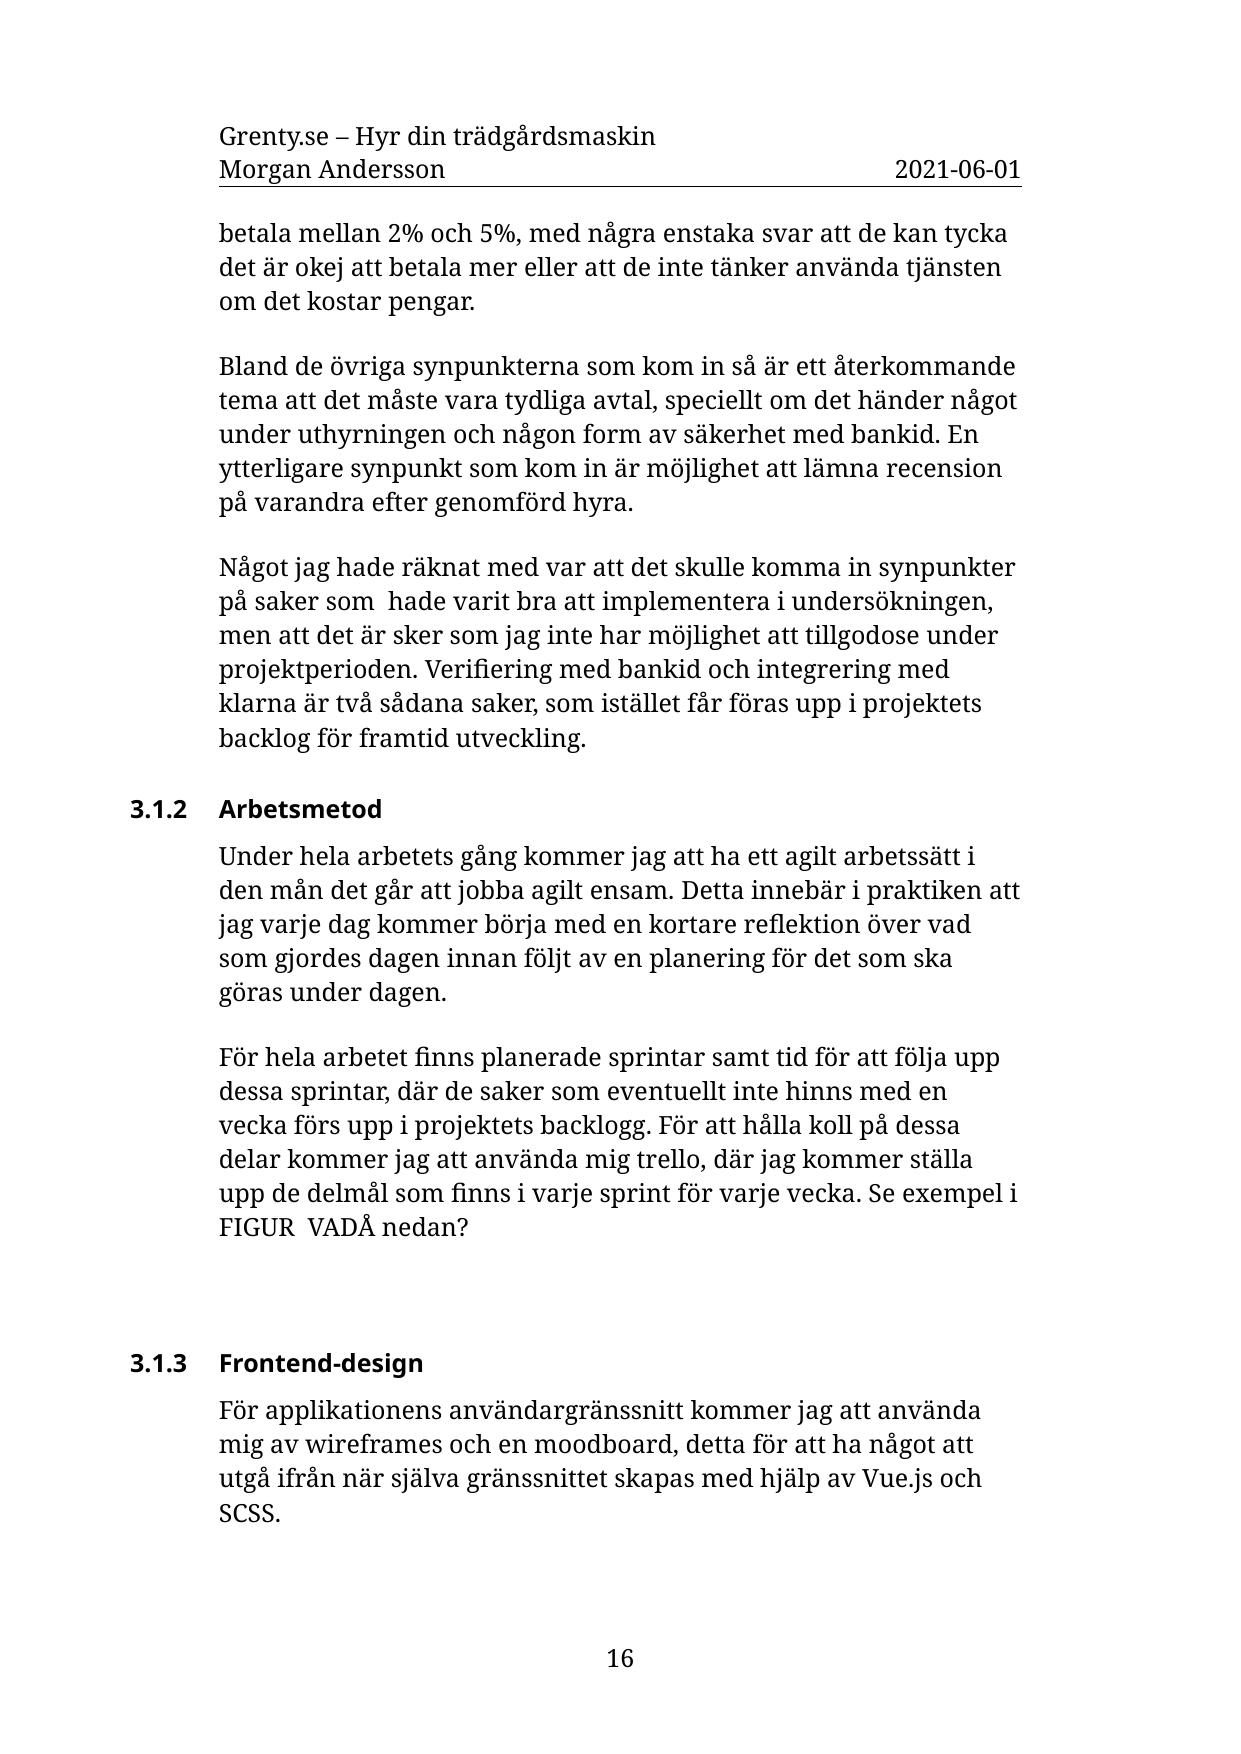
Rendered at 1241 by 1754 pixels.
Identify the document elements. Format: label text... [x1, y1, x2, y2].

text För applikationens användargränssnitt kommer jag att använda mig av wireframes och en moodboard, detta för att ha något att utgå ifrån när själva gränssnittet skapas med hjälp av Vue.js och SCSS. [218, 1393, 1022, 1529]
text Något jag hade räknat med var att det skulle komma in synpunkter på saker som hade varit bra att implementera i undersökningen, men att det är sker som jag inte har möjlighet att tillgodose under projektperioden. Verifiering med bankid och integrering med klarna är två sådana saker, som istället får föras upp i projektets backlog för framtid utveckling. [218, 550, 1022, 754]
text För hela arbetet finns planerade sprintar samt tid för att följa upp dessa sprintar, där de saker som eventuellt inte hinns med en vecka förs upp i projektets backlogg. För att hålla koll på dessa delar kommer jag att använda mig trello, där jag kommer ställa upp de delmål som finns i varje sprint för varje vecka. Se exempel i FIGUR VADÅ nedan? [218, 1039, 1022, 1244]
text Under hela arbetets gång kommer jag att ha ett agilt arbetssätt i den mån det går att jobba agilt ensam. Detta innebär i praktiken att jag varje dag kommer börja med en kortare reflektion över vad som gjordes dagen innan följt av en planering för det som ska göras under dagen. [218, 838, 1022, 1009]
text Bland de övriga synpunkterna som kom in så är ett återkommande tema att det måste vara tydliga avtal, speciellt om det händer något under uthyrningen och någon form av säkerhet med bankid. En ytterligare synpunkt som kom in är möjlighet att lämna recension på varandra efter genomförd hyra. [218, 349, 1022, 519]
text betala mellan 2% och 5%, med några enstaka svar att de kan tycka det är okej att betala mer eller att de inte tänker använda tjänsten om det kostar pengar. [218, 216, 1022, 318]
subtitle Arbetsmetod [130, 791, 1022, 826]
subtitle Frontend-design [130, 1346, 1022, 1380]
